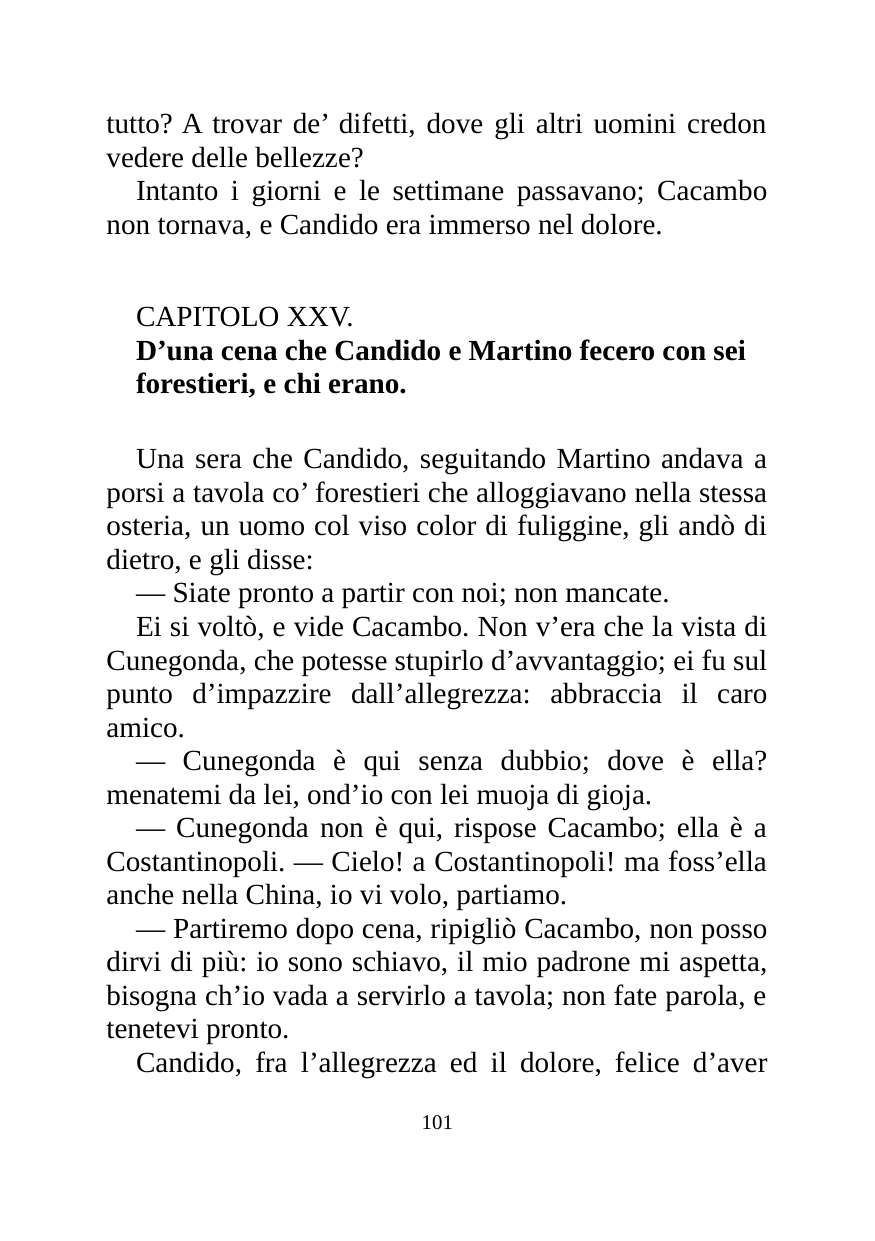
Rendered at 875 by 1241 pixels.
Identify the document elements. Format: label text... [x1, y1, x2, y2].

subtitle CAPITOLO XXV. D’una cena che Candido e Martino fecero con sei forestieri, e chi erano. [136, 299, 768, 400]
text — Cunegonda non è qui, rispose Cacambo; ella è a Costantinopoli. — Cielo! a Costantinopoli! ma foss’ella anche nella China, io vi volo, partiamo. [106, 810, 768, 911]
text Intanto i giorni e le settimane passavano; Cacambo non tornava, e Candido era immerso nel dolore. [106, 173, 768, 240]
text — Cunegonda è qui senza dubbio; dove è ella? menatemi da lei, ond’io con lei muoja di gioja. [106, 743, 768, 810]
text — Siate pronto a partir con noi; non mancate. [106, 576, 768, 609]
text Una sera che Candido, seguitando Martino andava a porsi a tavola co’ forestieri che alloggiavano nella stessa osteria, un uomo col viso color di fuliggine, gli andò di dietro, e gli disse: [106, 441, 768, 576]
text Ei si voltò, e vide Cacambo. Non v’era che la vista di Cunegonda, che potesse stupirlo d’avvantaggio; ei fu sul punto d’impazzire dall’allegrezza: abbraccia il caro amico. [106, 609, 768, 743]
text Candido, fra l’allegrezza ed il dolore, felice d’aver [106, 1045, 768, 1079]
text — Partiremo dopo cena, ripigliò Cacambo, non posso dirvi di più: io sono schiavo, il mio padrone mi aspetta, bisogna ch’io vada a servirlo a tavola; non fate parola, e tenetevi pronto. [106, 911, 768, 1045]
text tutto? A trovar de’ difetti, dove gli altri uomini credon vedere delle bellezze? [106, 106, 768, 173]
